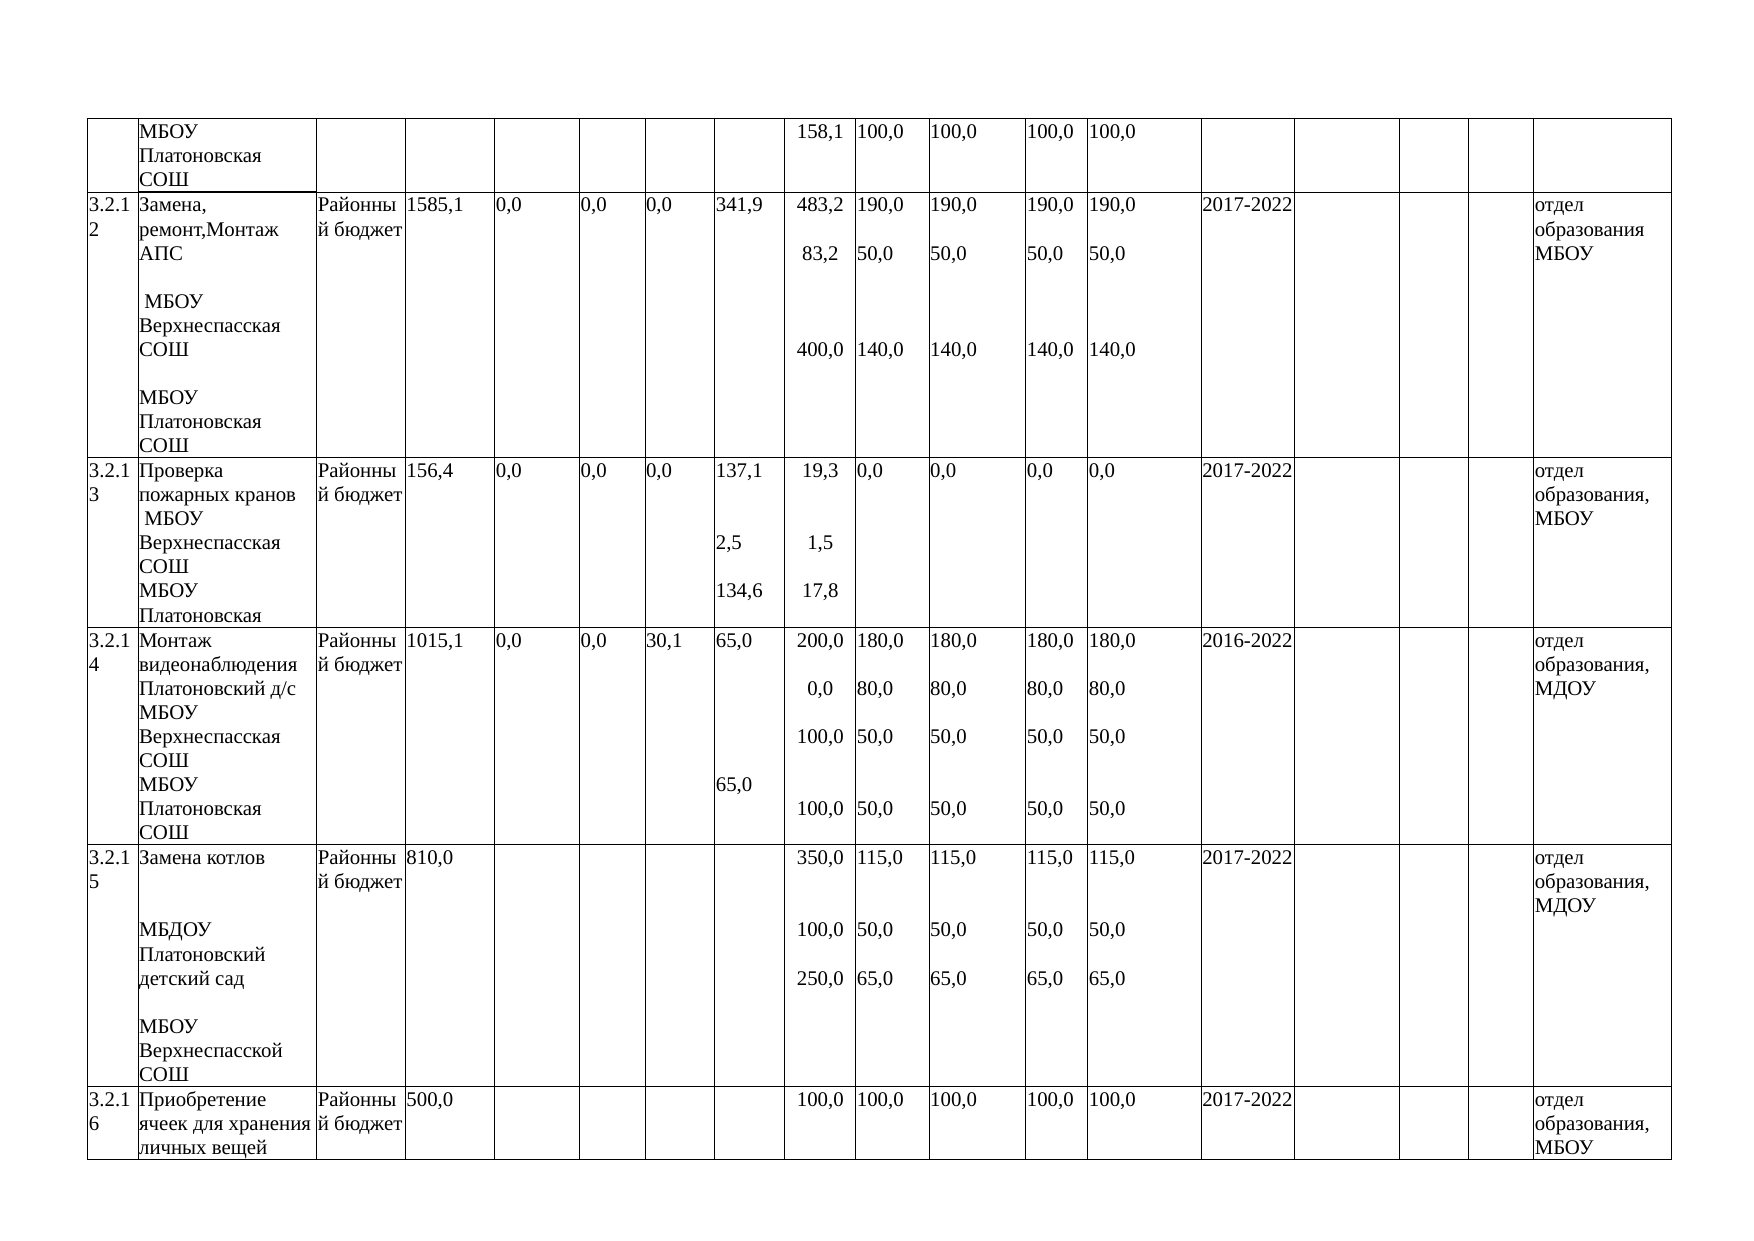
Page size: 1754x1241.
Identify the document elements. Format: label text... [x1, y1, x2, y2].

table_cell [495, 119, 579, 191]
table_cell 156,4 [406, 458, 494, 627]
table_cell 483,2 83,2 400,0 [785, 193, 855, 457]
table_cell Приобретение ячеек для хранения личных вещей [139, 1087, 316, 1159]
table_cell [715, 845, 784, 1086]
table_cell [1400, 845, 1468, 1086]
table_cell [580, 119, 645, 191]
table_cell 0,0 [646, 458, 714, 627]
table_cell [1469, 193, 1533, 457]
table_cell 100,0 [930, 119, 1025, 191]
table_cell [715, 1087, 784, 1159]
table_cell 2017-2022 [1202, 1087, 1294, 1159]
table_cell [646, 845, 714, 1086]
table_cell 2016-2022 [1202, 628, 1294, 844]
table_cell [75, 191, 87, 457]
table_cell 810,0 [406, 845, 494, 1086]
table_cell отдел образования, МДОУ [1534, 845, 1671, 1086]
table_cell 100,0 [1088, 1087, 1201, 1159]
table_cell [1202, 119, 1294, 191]
table_cell [1400, 1087, 1468, 1159]
table_cell [1680, 627, 1684, 844]
table_cell 3.2.13 [88, 458, 138, 627]
table_cell 0,0 [495, 628, 579, 844]
table_cell [1672, 191, 1676, 457]
table_cell [1680, 191, 1684, 457]
table_cell [580, 1087, 645, 1159]
table_cell Районный бюджет [317, 458, 405, 627]
table_cell [1534, 119, 1671, 191]
table_cell 3.2.16 [88, 1087, 138, 1159]
table_cell 3.2.12 [88, 193, 138, 457]
table_cell [1469, 845, 1533, 1086]
table_cell 19,3 1,5 17,8 [785, 458, 855, 627]
table_cell 100,0 [1026, 119, 1087, 191]
table_cell Проверка пожарных кранов МБОУ Верхнеспасская СОШ МБОУ Платоновская [139, 458, 316, 627]
table_cell [1469, 119, 1533, 191]
table_cell 30,1 [646, 628, 714, 844]
table_cell [75, 118, 87, 191]
table_cell [1295, 193, 1399, 457]
table_cell [1469, 1087, 1533, 1159]
table_cell 158,1 [785, 119, 855, 191]
table_cell отдел образования, МБОУ [1534, 1087, 1671, 1159]
table_cell [406, 119, 494, 191]
table_cell отдел образования, МДОУ [1534, 628, 1671, 844]
table_cell [1685, 1086, 1691, 1159]
table_cell 115,0 50,0 65,0 [930, 845, 1025, 1086]
table_cell Районный бюджет [317, 193, 405, 457]
table_cell 115,0 50,0 65,0 [856, 845, 929, 1086]
table_cell [88, 119, 138, 191]
table_cell МБОУ Платоновская СОШ [139, 119, 316, 191]
table_cell 500,0 [406, 1087, 494, 1159]
table_cell [495, 845, 579, 1086]
table_cell [1676, 457, 1680, 627]
table_cell [1672, 627, 1676, 844]
table_cell [646, 119, 714, 191]
table_cell [715, 119, 784, 191]
table_cell [1676, 118, 1680, 191]
table_cell 1585,1 [406, 193, 494, 457]
table_cell [1295, 628, 1399, 844]
table_cell [1676, 191, 1680, 457]
table_cell [1676, 1086, 1680, 1159]
table_cell Районный бюджет [317, 1087, 405, 1159]
table_cell 115,0 50,0 65,0 [1088, 845, 1201, 1086]
table_cell 3.2.15 [88, 845, 138, 1086]
table_cell 115,0 50,0 65,0 [1026, 845, 1087, 1086]
table_cell [1680, 844, 1684, 1086]
table_cell Замена, ремонт,Монтаж АПС МБОУ Верхнеспасская СОШ МБОУ Платоновская СОШ [139, 193, 316, 457]
table_cell 2017-2022 [1202, 193, 1294, 457]
table_cell 137,1 2,5 134,6 [715, 458, 784, 627]
table_cell Районный бюджет [317, 845, 405, 1086]
table_cell [1295, 458, 1399, 627]
table_cell 341,9 [715, 193, 784, 457]
table_cell 0,0 [646, 193, 714, 457]
table_cell [1676, 844, 1680, 1086]
table_cell Районный бюджет [317, 628, 405, 844]
table_cell 180,0 80,0 50,0 50,0 [930, 628, 1025, 844]
table_cell 190,0 50,0 140,0 [856, 193, 929, 457]
table_cell [1685, 118, 1691, 191]
table_cell [1680, 118, 1684, 191]
table_cell [1676, 627, 1680, 844]
table_cell 180,0 80,0 50,0 50,0 [1026, 628, 1087, 844]
table_cell [1672, 1086, 1676, 1159]
table_cell 100,0 [785, 1087, 855, 1159]
table_cell [580, 845, 645, 1086]
table_cell [1295, 845, 1399, 1086]
table_cell [1400, 458, 1468, 627]
table_cell 0,0 [580, 628, 645, 844]
table_cell 190,0 50,0 140,0 [1026, 193, 1087, 457]
table_cell [1685, 844, 1691, 1086]
table_cell 200,0 0,0 100,0 100,0 [785, 628, 855, 844]
table_cell 65,0 65,0 [715, 628, 784, 844]
table_cell [1400, 119, 1468, 191]
table_cell 100,0 [856, 1087, 929, 1159]
table_cell [1295, 119, 1399, 191]
table_cell отдел образования, МБОУ [1534, 458, 1671, 627]
table_cell [1672, 457, 1676, 627]
table_cell [1672, 844, 1676, 1086]
table_cell 2017-2022 [1202, 458, 1294, 627]
table_cell 0,0 [580, 458, 645, 627]
table_cell 190,0 50,0 140,0 [1088, 193, 1201, 457]
table_cell 0,0 [856, 458, 929, 627]
table_cell 0,0 [495, 193, 579, 457]
table_cell [646, 1087, 714, 1159]
table_cell 0,0 [1026, 458, 1087, 627]
table_cell 100,0 [1088, 119, 1201, 191]
table_cell [1672, 118, 1676, 191]
table_cell Замена котлов МБДОУ Платоновский детский сад МБОУ Верхнеспасской СОШ [139, 845, 316, 1086]
table_cell [75, 627, 87, 844]
table_cell 2017-2022 [1202, 845, 1294, 1086]
table_cell 0,0 [495, 458, 579, 627]
table_cell 0,0 [580, 193, 645, 457]
table_cell [317, 119, 405, 191]
table_cell [1685, 191, 1691, 457]
table_cell [1295, 1087, 1399, 1159]
table_cell [1469, 628, 1533, 844]
table_cell 1015,1 [406, 628, 494, 844]
table_cell отдел образования МБОУ [1534, 193, 1671, 457]
table_cell 350,0 100,0 250,0 [785, 845, 855, 1086]
table_cell 0,0 [930, 458, 1025, 627]
table_cell [75, 1086, 87, 1159]
table_cell [75, 844, 87, 1086]
table_cell 180,0 80,0 50,0 50,0 [856, 628, 929, 844]
table_cell 100,0 [930, 1087, 1025, 1159]
table_cell [1685, 457, 1691, 627]
table_cell [495, 1087, 579, 1159]
table_cell 100,0 [856, 119, 929, 191]
table_cell 180,0 80,0 50,0 50,0 [1088, 628, 1201, 844]
table_cell [1680, 1086, 1684, 1159]
table_cell [1400, 628, 1468, 844]
table_cell [75, 457, 87, 627]
table_cell 190,0 50,0 140,0 [930, 193, 1025, 457]
table_cell Монтаж видеонаблюдения Платоновский д/с МБОУ Верхнеспасская СОШ МБОУ Платоновская СОШ [139, 628, 316, 844]
table_cell 0,0 [1088, 458, 1201, 627]
table_cell 100,0 [1026, 1087, 1087, 1159]
table_cell [1469, 458, 1533, 627]
table_cell [1680, 457, 1684, 627]
table_cell [1400, 193, 1468, 457]
table_cell 3.2.14 [88, 628, 138, 844]
table_cell [1685, 627, 1691, 844]
